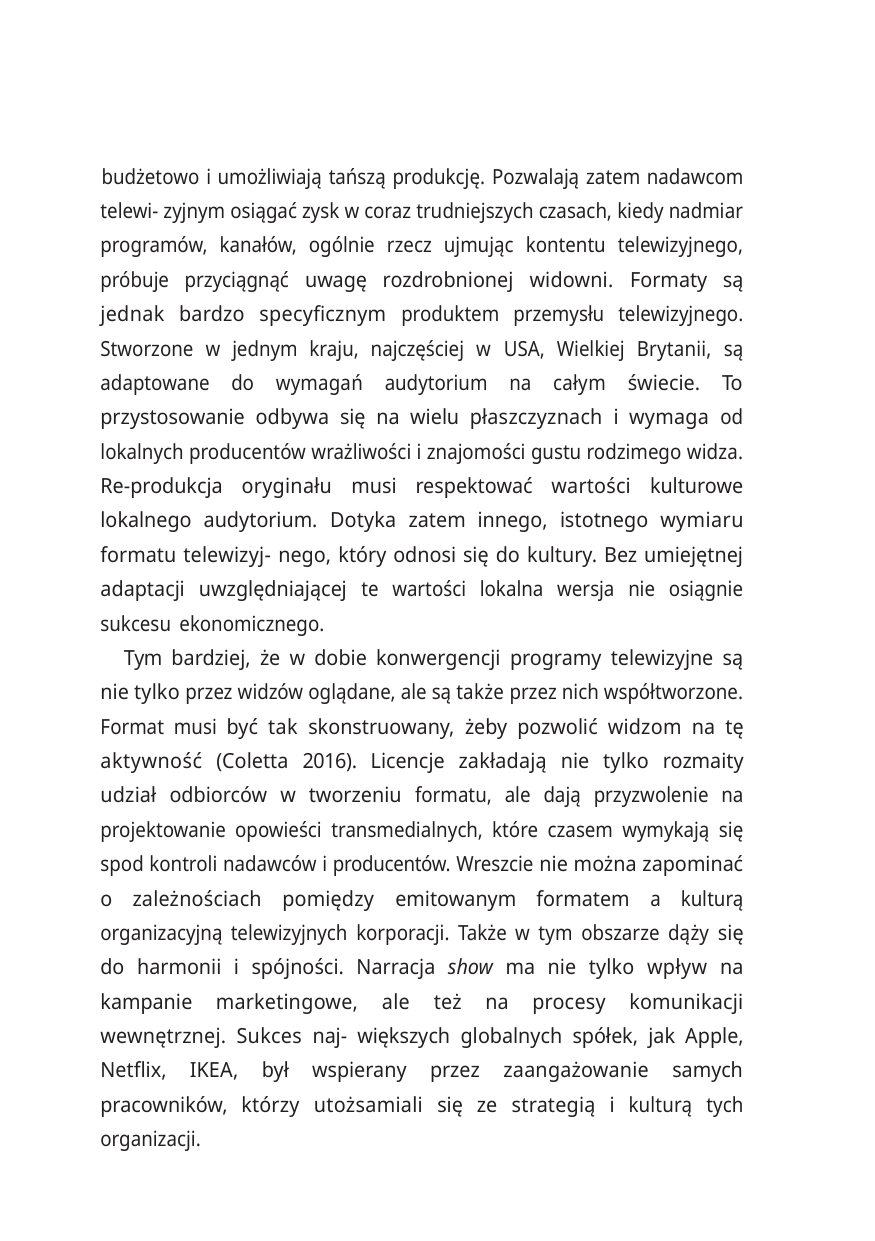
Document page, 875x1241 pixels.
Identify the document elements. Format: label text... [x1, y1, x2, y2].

text budżetowo i umożliwiają tańszą produkcję. Pozwalają zatem nadawcom telewi- zyjnym osiągać zysk w coraz trudniejszych czasach, kiedy nadmiar programów, kanałów, ogólnie rzecz ujmując kontentu telewizyjnego, próbuje przyciągnąć uwagę rozdrobnionej widowni. Formaty są jednak bardzo specyficznym produktem przemysłu telewizyjnego. Stworzone w jednym kraju, najczęściej w USA, Wielkiej Brytanii, są adaptowane do wymagań audytorium na całym świecie. To przystosowanie odbywa się na wielu płaszczyznach i wymaga od lokalnych producentów wrażliwości i znajomości gustu rodzimego widza. Re-produkcja oryginału musi respektować wartości kulturowe lokalnego audytorium. Dotyka zatem innego, istotnego wymiaru formatu telewizyj- nego, który odnosi się do kultury. Bez umiejętnej adaptacji uwzględniającej te wartości lokalna wersja nie osiągnie sukcesu ekonomicznego. [100, 162, 743, 637]
text Tym bardziej, że w dobie konwergencji programy telewizyjne są nie tylko przez widzów oglądane, ale są także przez nich współtworzone. Format musi być tak skonstruowany, żeby pozwolić widzom na tę aktywność (Coletta 2016). Licencje zakładają nie tylko rozmaity udział odbiorców w tworzeniu formatu, ale dają przyzwolenie na projektowanie opowieści transmedialnych, które czasem wymykają się spod kontroli nadawców i producentów. Wreszcie nie można zapominać o zależnościach pomiędzy emitowanym formatem a kulturą organizacyjną telewizyjnych korporacji. Także w tym obszarze dąży się do harmonii i spójności. Narracja show ma nie tylko wpływ na kampanie marketingowe, ale też na procesy komunikacji wewnętrznej. Sukces naj- większych globalnych spółek, jak Apple, Netflix, IKEA, był wspierany przez zaangażowanie samych pracowników, którzy utożsamiali się ze strategią i kulturą tych organizacji. [100, 643, 743, 1153]
